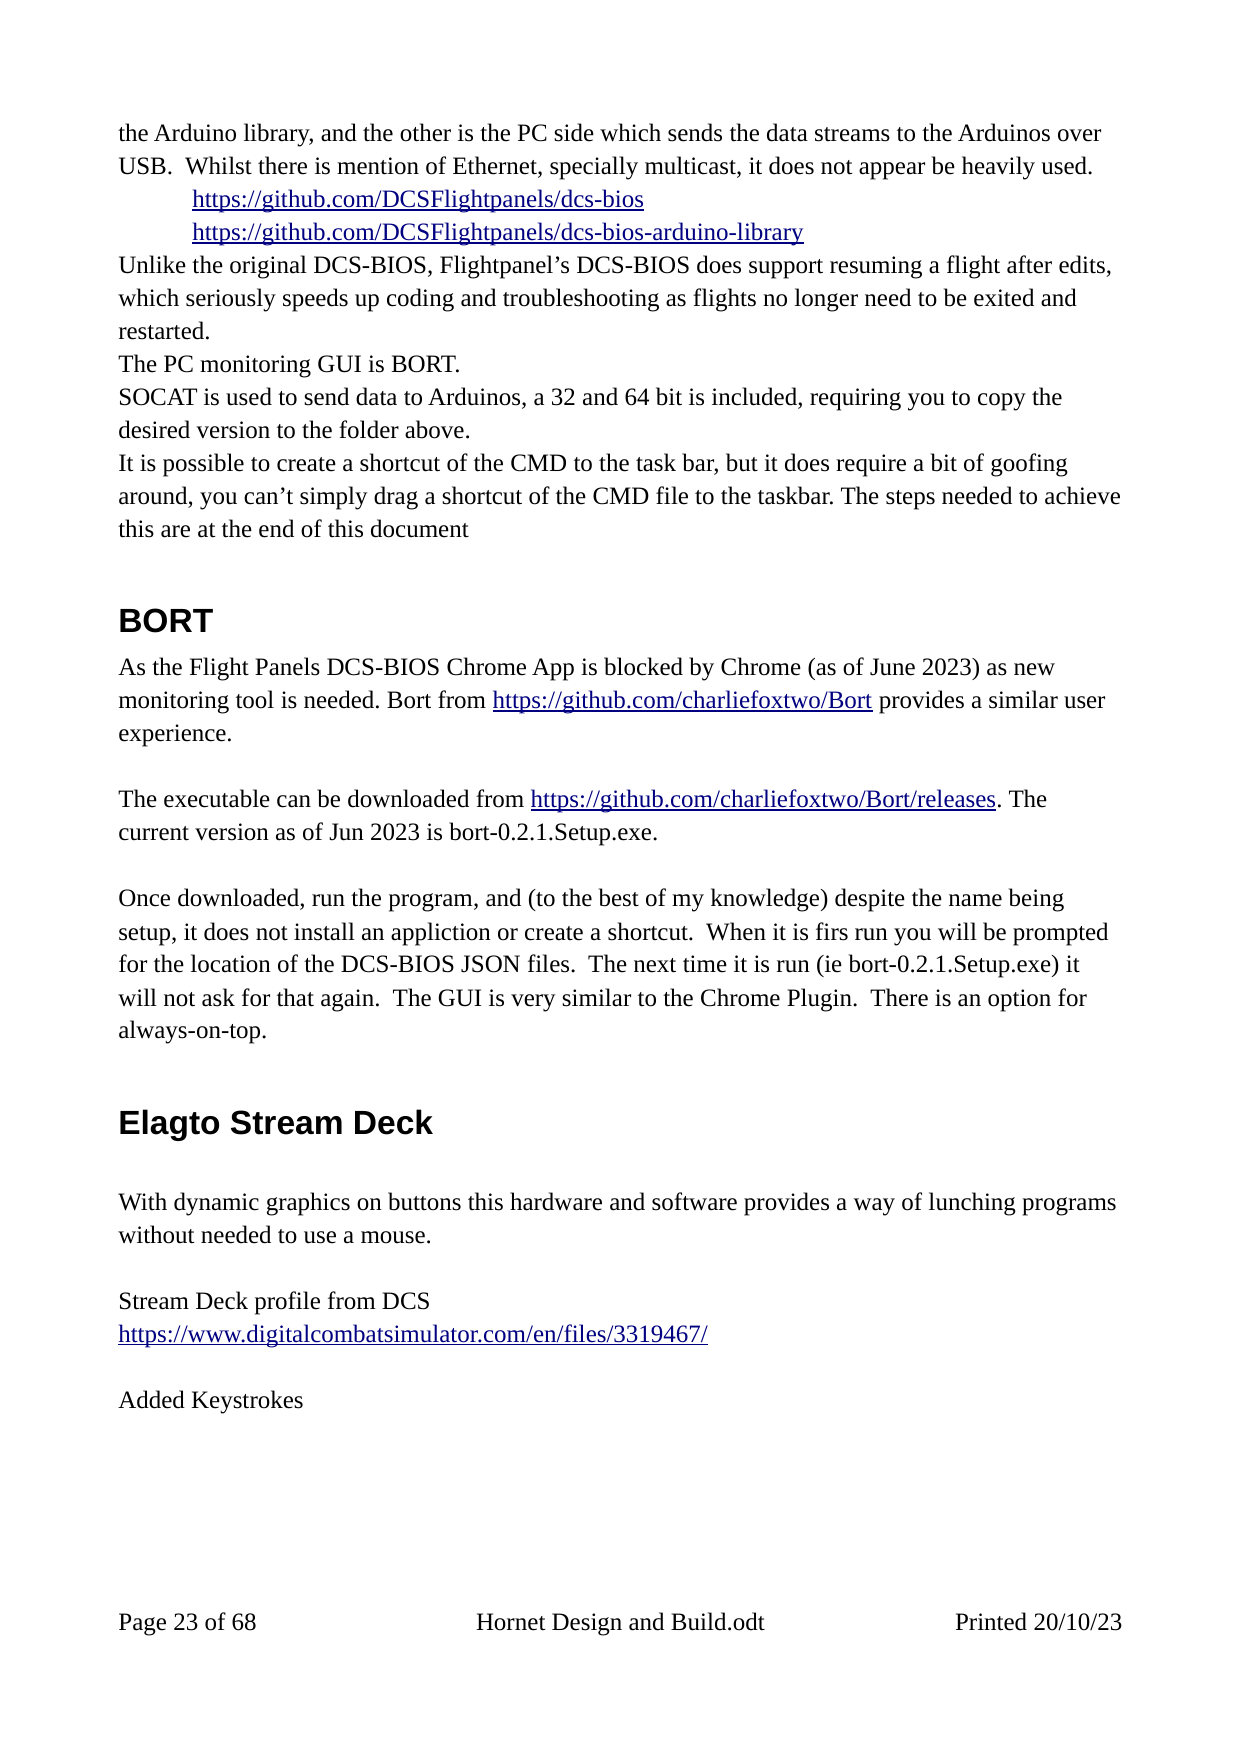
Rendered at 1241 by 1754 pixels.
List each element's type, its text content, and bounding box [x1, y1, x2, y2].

text With dynamic graphics on buttons this hardware and software provides a way of lunching programs without needed to use a mouse. [118, 1187, 1122, 1248]
text SOCAT is used to send data to Arduinos, a 32 and 64 bit is included, requiring you to copy the desired version to the folder above. [118, 382, 1122, 444]
text Unlike the original DCS-BIOS, Flightpanel’s DCS-BIOS does support resuming a flight after edits, which seriously speeds up coding and troubleshooting as flights no longer need to be exited and restarted. [118, 250, 1122, 345]
subtitle Elagto Stream Deck [118, 1102, 1122, 1141]
text The PC monitoring GUI is BORT. [118, 349, 1122, 378]
text Added Keystrokes [118, 1385, 1122, 1413]
text https://github.com/DCSFlightpanels/dcs-bios-arduino-library [118, 217, 1122, 246]
text https://www.digitalcombatsimulator.com/en/files/3319467/ [118, 1319, 1122, 1347]
text https://github.com/DCSFlightpanels/dcs-bios [118, 184, 1122, 213]
text Stream Deck profile from DCS [118, 1286, 1122, 1314]
text Once downloaded, run the program, and (to the best of my knowledge) despite the name being setup, it does not install an appliction or create a shortcut. When it is firs run you will be prompted for the location of the DCS-BIOS JSON files. The next time it is run (ie bort-0.2.1.Setup.exe) it will not ask for that again. The GUI is very similar to the Chrome Plugin. There is an option for always-on-top. [118, 883, 1122, 1044]
text As the Flight Panels DCS-BIOS Chrome App is blocked by Chrome (as of June 2023) as new monitoring tool is needed. Bort from https://github.com/charliefoxtwo/Bort provides a similar user experience. [118, 652, 1122, 747]
subtitle BORT [118, 601, 1122, 640]
text The executable can be downloaded from https://github.com/charliefoxtwo/Bort/releases. The current version as of Jun 2023 is bort-0.2.1.Setup.exe. [118, 784, 1122, 846]
text It is possible to create a shortcut of the CMD to the task bar, but it does require a bit of goofing around, you can’t simply drag a shortcut of the CMD file to the taskbar. The steps needed to achieve this are at the end of this document [118, 448, 1122, 543]
text the Arduino library, and the other is the PC side which sends the data streams to the Arduinos over USB. Whilst there is mention of Ethernet, specially multicast, it does not appear be heavily used. [118, 118, 1122, 180]
